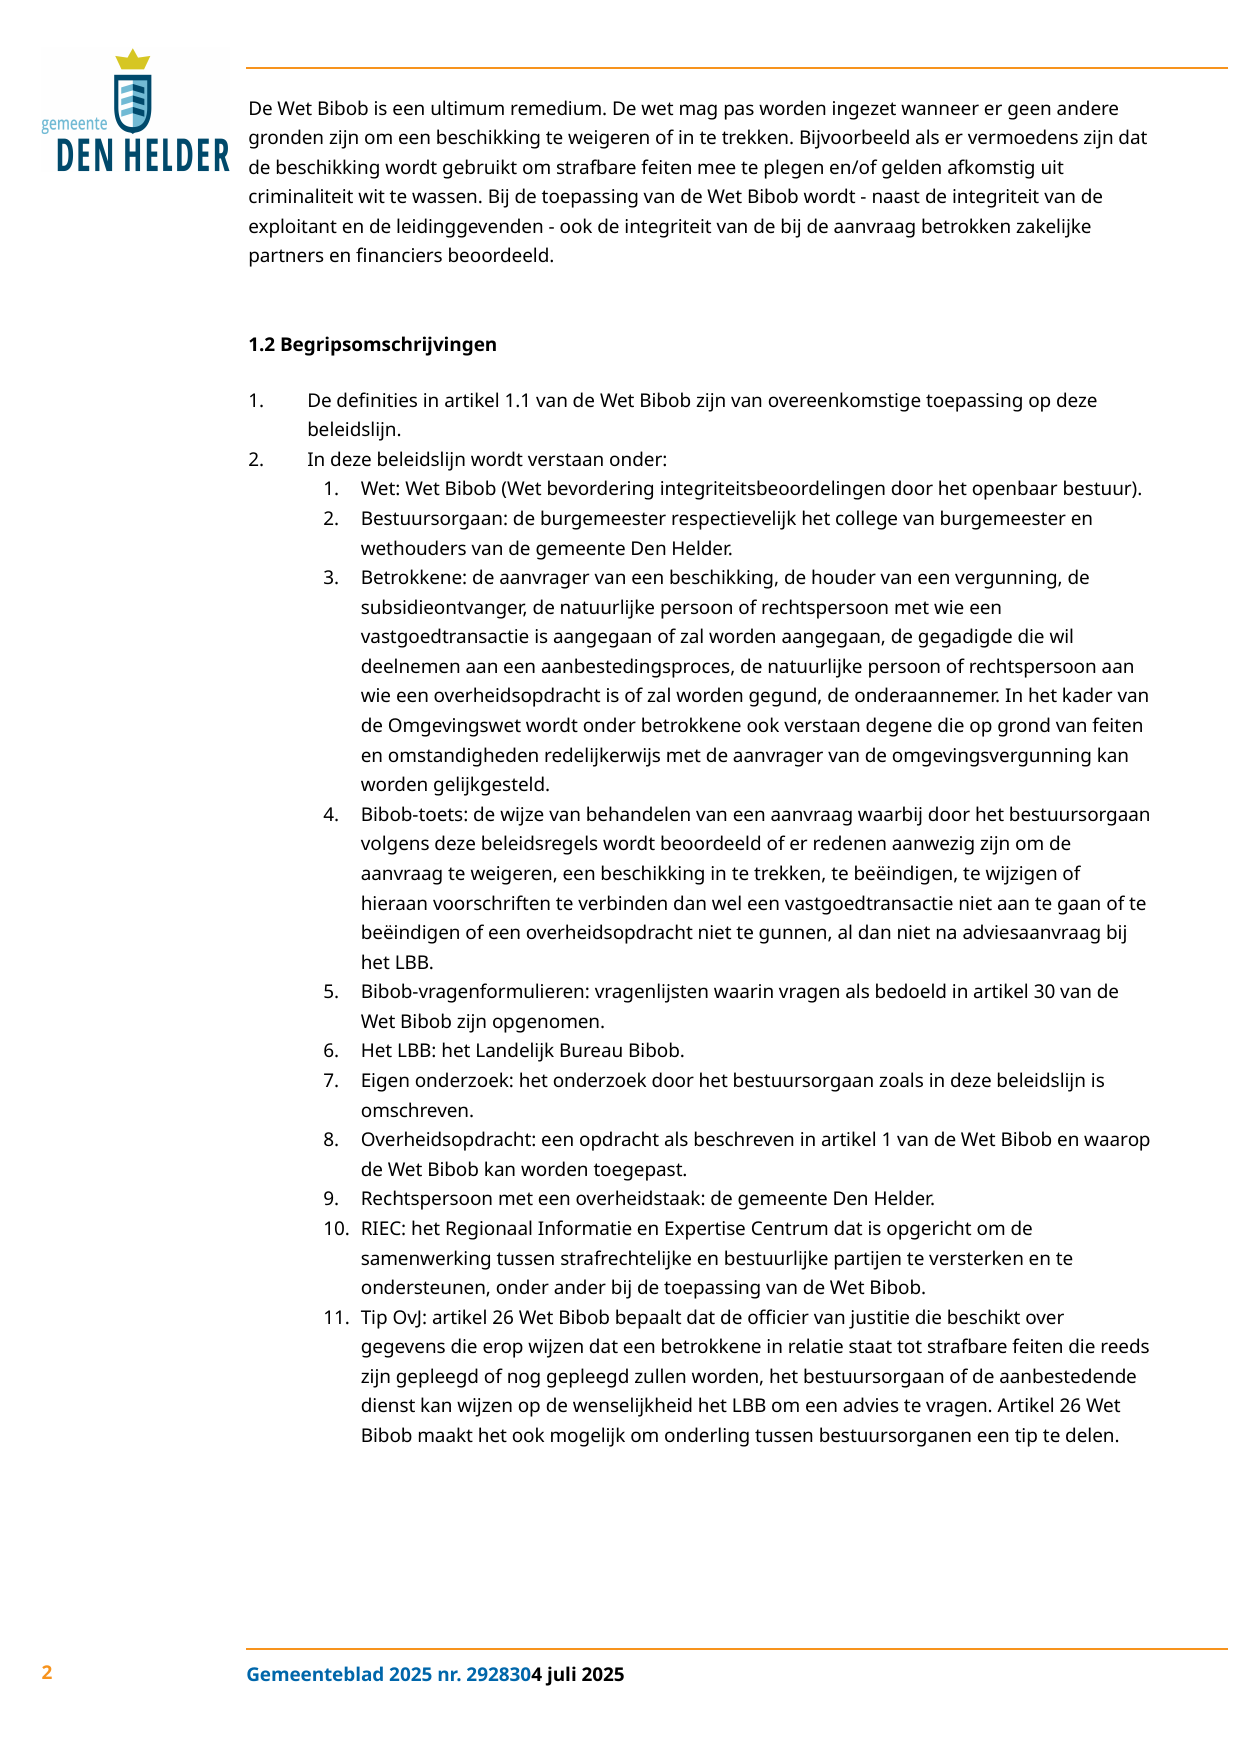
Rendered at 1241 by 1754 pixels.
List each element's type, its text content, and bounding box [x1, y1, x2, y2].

list RIEC: het Regionaal Informatie en Expertise Centrum dat is opgericht om de samenwerking tussen strafrechtelijke en bestuurlijke partijen te versterken en te ondersteunen, onder ander bij de toepassing van de Wet Bibob. [323, 1215, 1152, 1300]
list Het LBB: het Landelijk Bureau Bibob. [323, 1038, 1152, 1063]
list Wet: Wet Bibob (Wet bevordering integriteitsbeoordelingen door het openbaar bestuur). [323, 476, 1152, 501]
picture [63, 144, 68, 165]
picture [41, 47, 231, 172]
picture [220, 160, 224, 172]
text 1.2 Begripsomschrijvingen [248, 331, 1152, 357]
picture [100, 154, 106, 172]
list In deze beleidslijn wordt verstaan onder: [248, 446, 1152, 472]
list Bibob-toets: de wijze van behandelen van een aanvraag waarbij door het bestuursorgaan volgens deze beleidsregels wordt beoordeeld of er redenen aanwezig zijn om de aanvraag te weigeren, een beschikking in te trekken, te beëindigen, te wijzigen of hieraan voorschriften te verbinden dan wel een vastgoedtransactie niet aan te gaan of te beëindigen of een overheidsopdracht niet te gunnen, al dan niet na adviesaanvraag bij het LBB. [323, 801, 1152, 974]
picture [130, 157, 135, 172]
text De Wet Bibob is een ultimum remedium. De wet mag pas worden ingezet wanneer er geen andere gronden zijn om een beschikking te weigeren of in te trekken. Bijvoorbeeld als er vermoedens zijn dat de beschikking wordt gebruikt om strafbare feiten mee te plegen en/of gelden afkomstig uit criminaliteit wit te wassen. Bij de toepassing van de Wet Bibob wordt - naast de integriteit van de exploitant en de leidinggevenden - ook de integriteit van de bij de aanvraag betrokken zakelijke partners en financiers beoordeeld. [248, 95, 1152, 268]
list Overheidsopdracht: een opdracht als beschreven in artikel 1 van de Wet Bibob en waarop de Wet Bibob kan worden toegepast. [323, 1126, 1152, 1182]
list Eigen onderzoek: het onderzoek door het bestuursorgaan zoals in deze beleidslijn is omschreven. [323, 1067, 1152, 1122]
list Betrokkene: de aanvrager van een beschikking, de houder van een vergunning, de subsidieontvanger, de natuurlijke persoon of rechtspersoon met wie een vastgoedtransactie is aangegaan of zal worden aangegaan, de gegadigde die wil deelnemen aan een aanbestedingsproces, de natuurlijke persoon of rechtspersoon aan wie een overheidsopdracht is of zal worden gegund, de onderaannemer. In het kader van de Omgevingswet wordt onder betrokkene ook verstaan degene die op grond van feiten en omstandigheden redelijkerwijs met de aanvrager van de omgevingsvergunning kan worden gelijkgesteld. [323, 564, 1152, 797]
list De definities in artikel 1.1 van de Wet Bibob zijn van overeenkomstige toepassing op deze beleidslijn. [248, 387, 1152, 442]
list Rechtspersoon met een overheidstaak: de gemeente Den Helder. [323, 1186, 1152, 1211]
list Bestuursorgaan: de burgemeester respectievelijk het college van burgemeester en wethouders van de gemeente Den Helder. [323, 505, 1152, 560]
list Tip OvJ: artikel 26 Wet Bibob bepaalt dat de officier van justitie die beschikt over gegevens die erop wijzen dat een betrokkene in relatie staat tot strafbare feiten die reeds zijn gepleegd of nog gepleegd zullen worden, het bestuursorgaan of de aanbestedende dienst kan wijzen op de wenselijkheid het LBB om een advies te vragen. Artikel 26 Wet Bibob maakt het ook mogelijk om onderling tussen bestuursorganen een tip te delen. [323, 1304, 1152, 1448]
list Bibob-vragenformulieren: vragenlijsten waarin vragen als bedoeld in artikel 30 van de Wet Bibob zijn opgenomen. [323, 978, 1152, 1034]
picture [182, 144, 187, 165]
